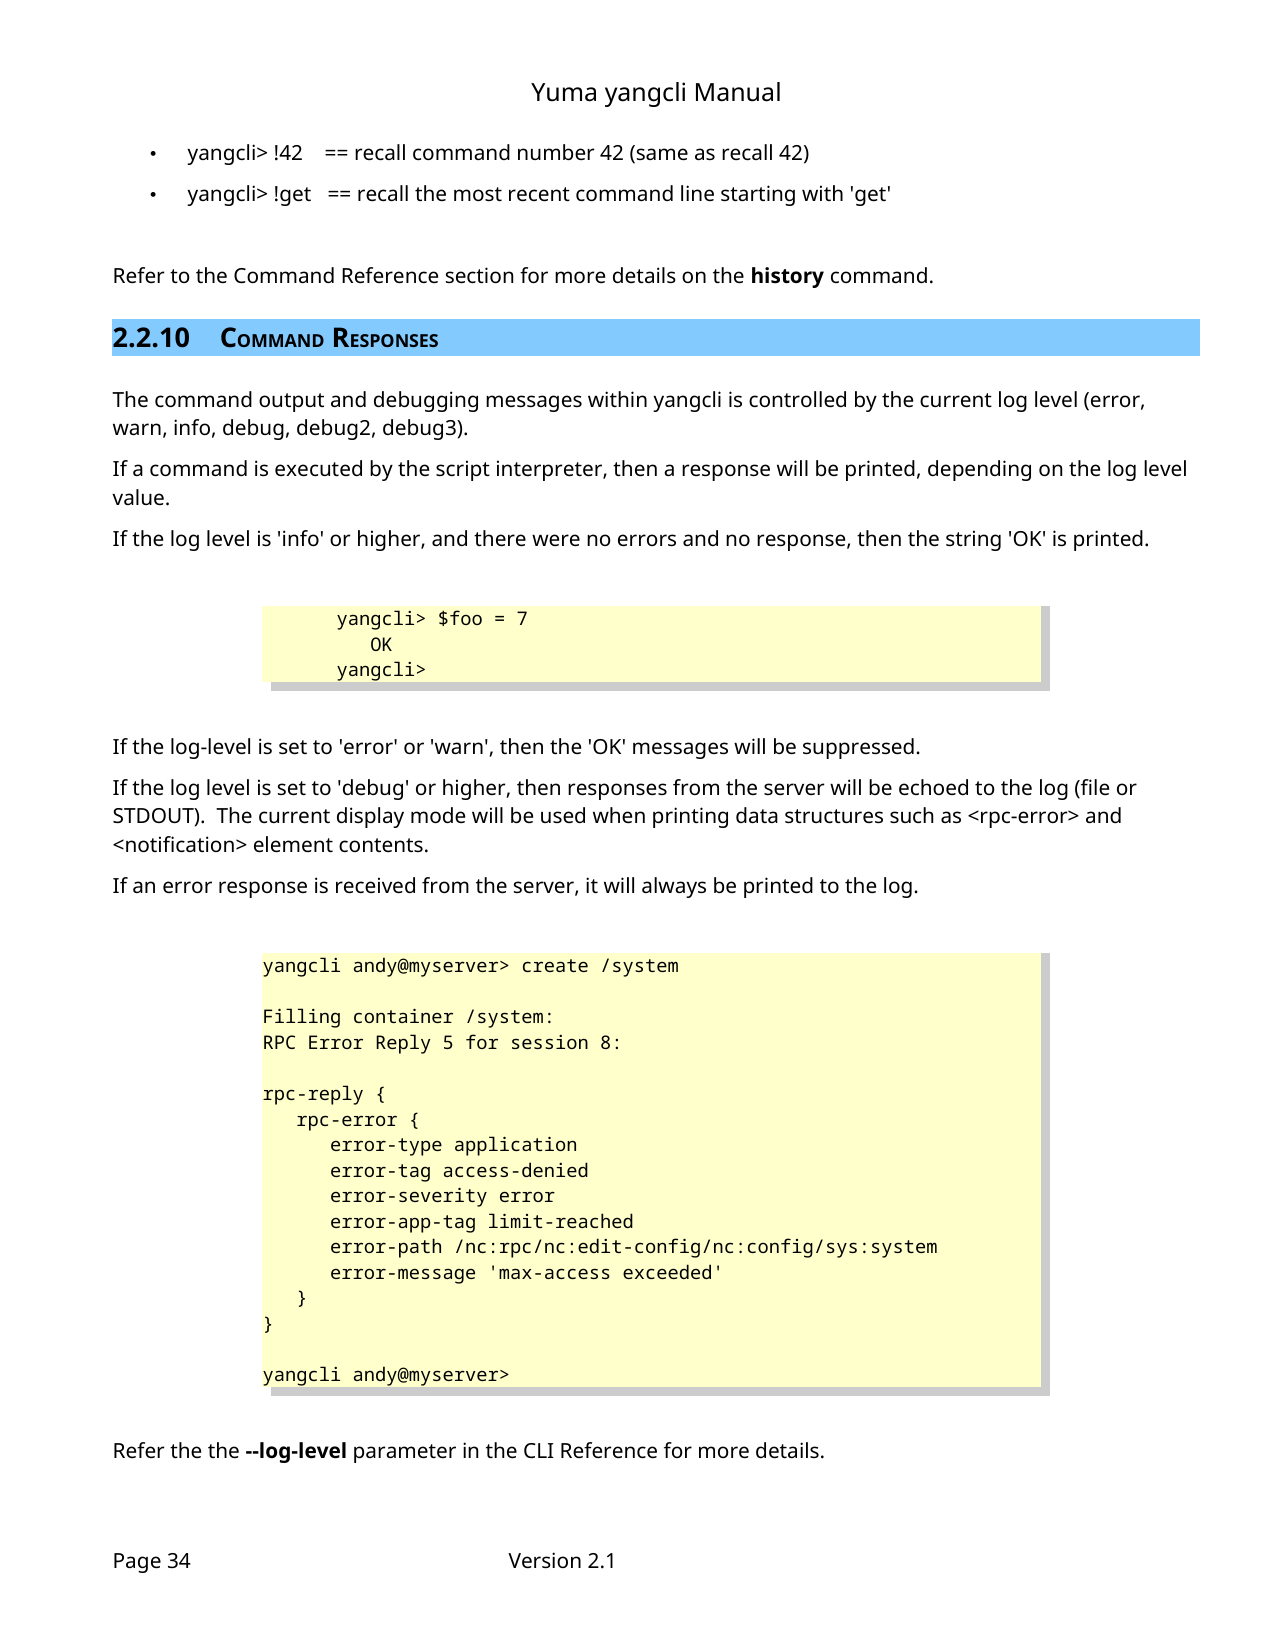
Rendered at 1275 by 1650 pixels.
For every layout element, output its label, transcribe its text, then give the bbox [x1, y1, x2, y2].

text rpc-error { [262, 1106, 1041, 1131]
text error-severity error [262, 1182, 1041, 1208]
text If a command is executed by the script interpreter, then a response will be printed, depending on the log level value. [112, 454, 1200, 511]
text OK [262, 631, 1041, 657]
text Refer the the --log-level parameter in the CLI Reference for more details. [112, 1436, 1200, 1465]
text If the log level is set to 'debug' or higher, then responses from the server will be echoed to the log (file or STDOUT). The current display mode will be used when printing data structures such as <rpc-error> and <notification> element contents. [112, 773, 1200, 858]
list yangcli> !42 == recall command number 42 (same as recall 42) [150, 138, 1200, 167]
text Refer to the Command Reference section for more details on the history command. [112, 261, 1200, 290]
text error-tag access-denied [262, 1157, 1041, 1182]
text error-message 'max-access exceeded' [262, 1259, 1041, 1284]
text If the log level is 'info' or higher, and there were no errors and no response, then the string 'OK' is printed. [112, 524, 1200, 552]
text If the log-level is set to 'error' or 'warn', then the 'OK' messages will be suppressed. [112, 732, 1200, 761]
text rpc-reply { [262, 1080, 1041, 1106]
text yangcli andy@myserver> [262, 1361, 1041, 1387]
text If an error response is received from the server, it will always be printed to the log. [112, 871, 1200, 899]
text error-path /nc:rpc/nc:edit-config/nc:config/sys:system [262, 1233, 1041, 1259]
text } [262, 1284, 1041, 1310]
text yangcli andy@myserver> create /system [262, 953, 1041, 978]
text The command output and debugging messages within yangcli is controlled by the current log level (error, warn, info, debug, debug2, debug3). [112, 385, 1200, 442]
text yangcli> [262, 657, 1041, 682]
text error-app-tag limit-reached [262, 1208, 1041, 1233]
text error-type application [262, 1131, 1041, 1157]
text RPC Error Reply 5 for session 8: [262, 1029, 1041, 1055]
subtitle Command Responses [112, 319, 1200, 356]
text yangcli> $foo = 7 [262, 606, 1041, 631]
text } [262, 1310, 1041, 1336]
text Filling container /system: [262, 1004, 1041, 1029]
list yangcli> !get == recall the most recent command line starting with 'get' [150, 179, 1200, 208]
